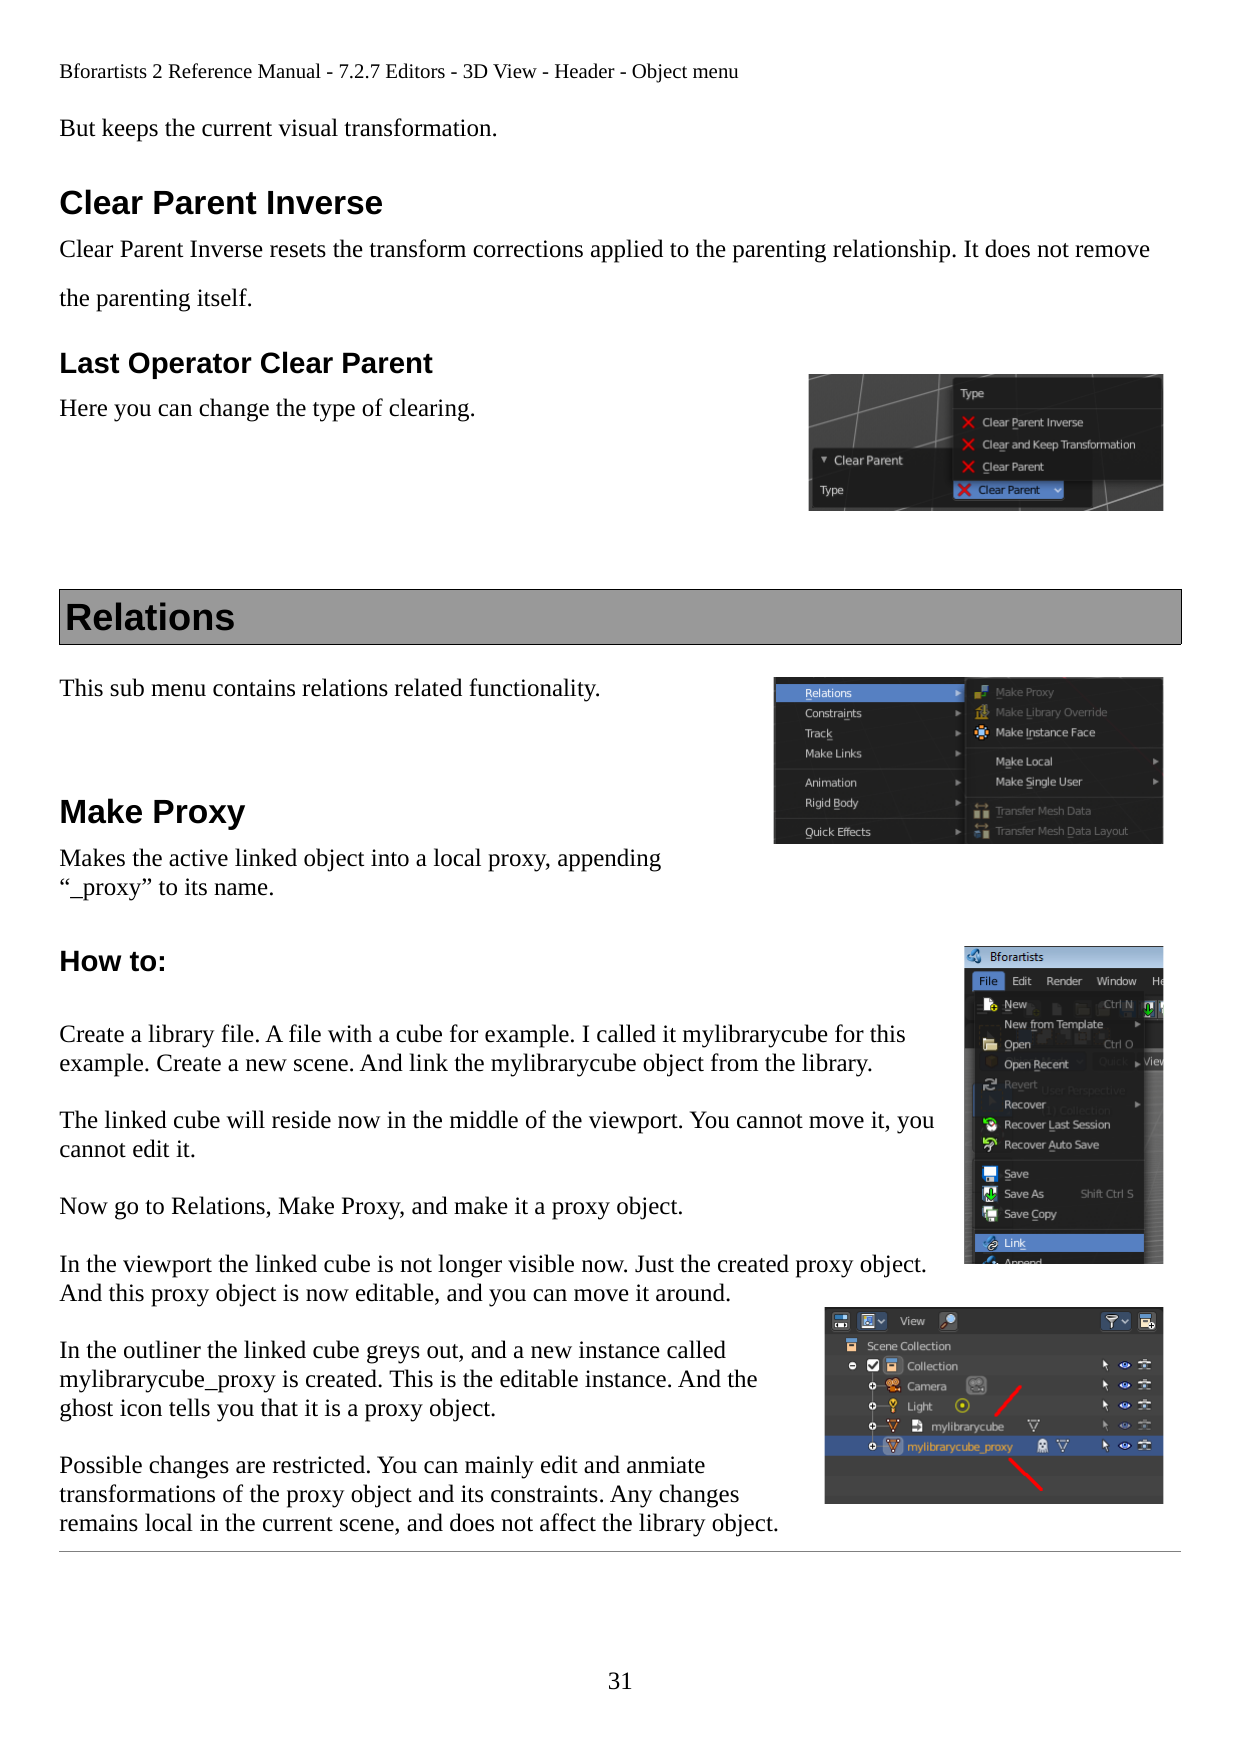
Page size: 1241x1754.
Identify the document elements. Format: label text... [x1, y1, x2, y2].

picture [964, 946, 1164, 1264]
text But keeps the current visual transformation. [59, 113, 1181, 141]
subtitle Last Operator Clear Parent [59, 346, 1181, 380]
text Makes the active linked object into a local proxy, appending “_proxy” to its name. [59, 843, 1181, 901]
subtitle [1164, 792, 1181, 831]
text Clear Parent Inverse resets the transform corrections applied to the parenting relationship. It does not remove [59, 234, 1181, 262]
picture [824, 1307, 1164, 1504]
subtitle Make Proxy [59, 792, 773, 831]
subtitle Clear Parent Inverse [59, 182, 1181, 221]
text The linked cube will reside now in the middle of the viewport. You cannot move it, you cannot edit it. [59, 1105, 964, 1163]
text Create a library file. A file with a cube for example. I called it mylibrarycube for this example. Create a new scene. And link the mylibrarycube object from the library. [59, 1019, 964, 1076]
picture [808, 374, 1164, 511]
text In the outliner the linked cube greys out, and a new instance called mylibrarycube_proxy is created. This is the editable instance. And the ghost icon tells you that it is a proxy object. [59, 1335, 824, 1421]
text Here you can change the type of clearing. [59, 393, 808, 421]
picture [773, 677, 1164, 844]
text Possible changes are restricted. You can mainly edit and anmiate transformations of the proxy object and its constraints. Any changes remains local in the current scene, and does not affect the library object. [59, 1450, 1181, 1536]
subtitle How to: [59, 944, 1181, 978]
text In the viewport the linked cube is not longer visible now. Just the created proxy object. And this proxy object is now editable, and you can move it around. [59, 1249, 1181, 1306]
text the parenting itself. [59, 283, 1181, 311]
text Now go to Relations, Make Proxy, and make it a proxy object. [59, 1191, 964, 1220]
text This sub menu contains relations related functionality. [59, 673, 1181, 702]
table_header Relations [60, 590, 1181, 644]
